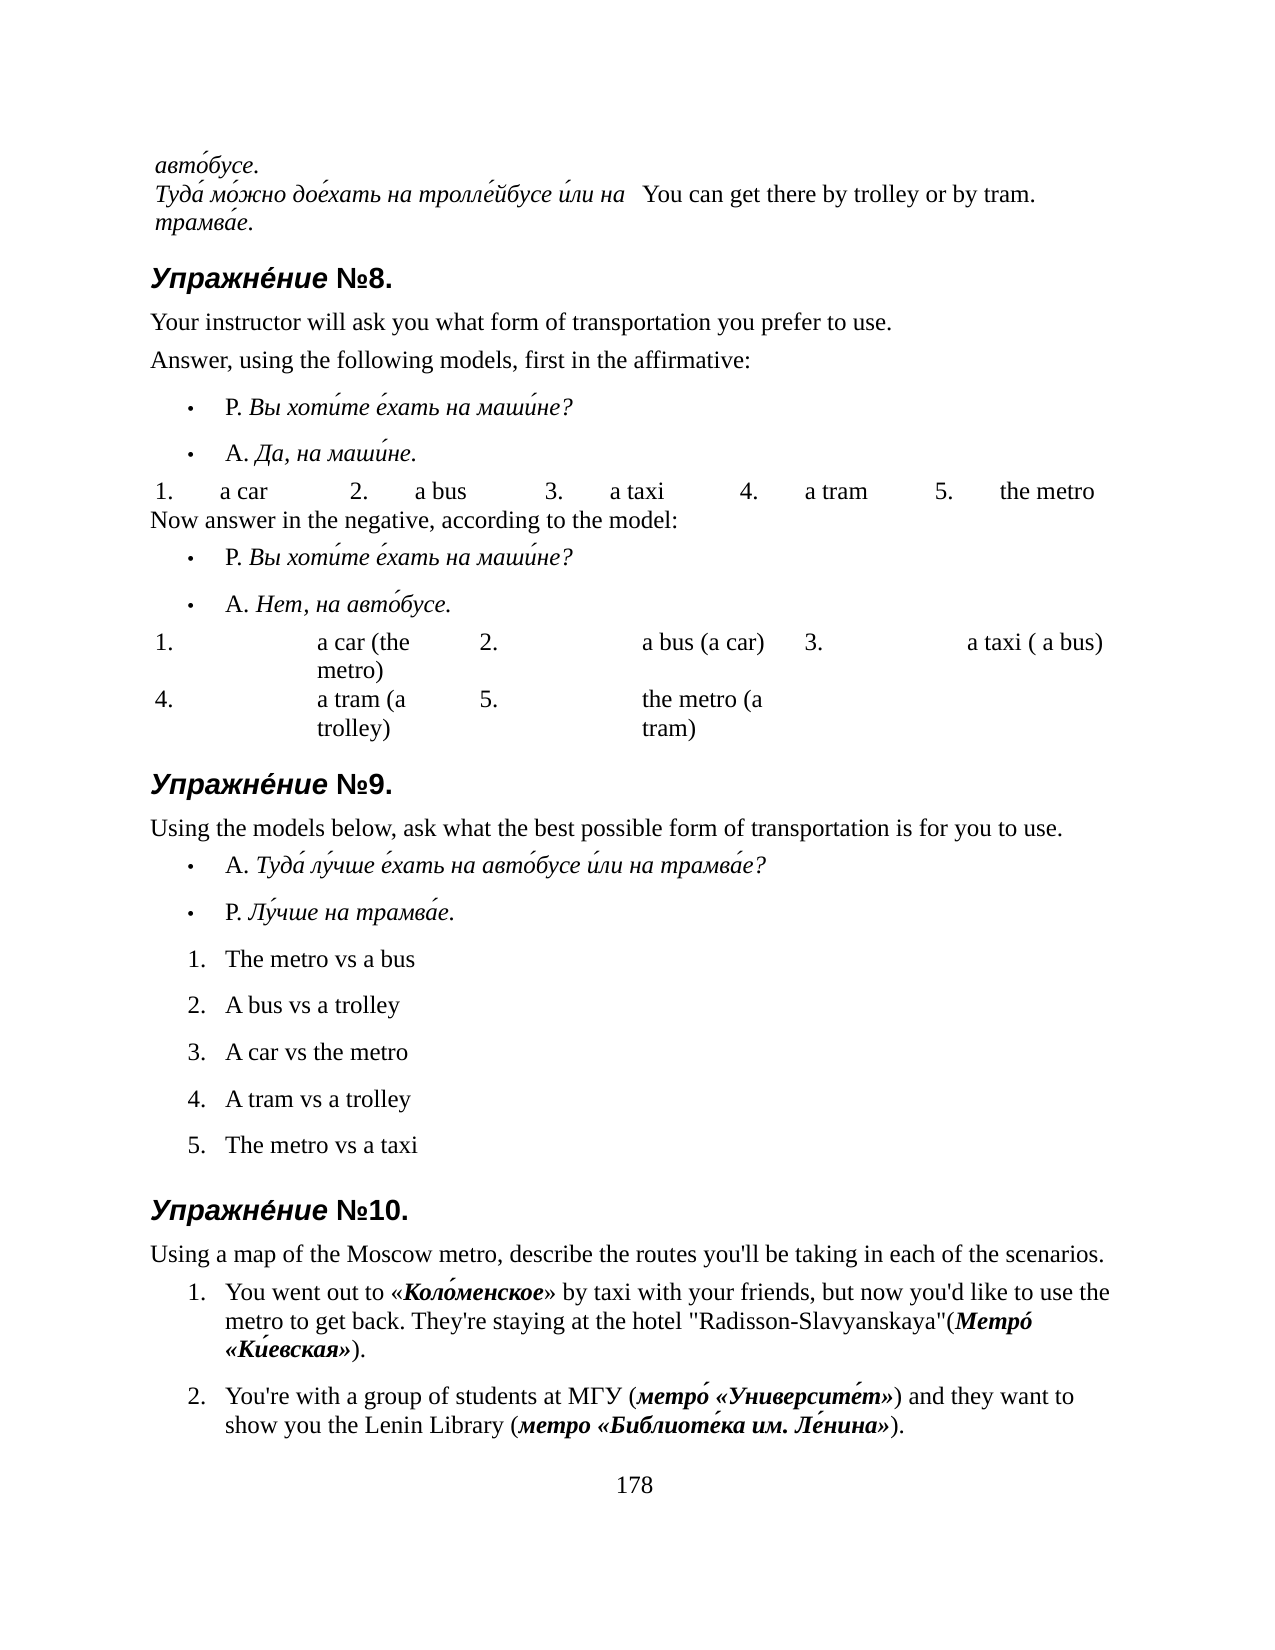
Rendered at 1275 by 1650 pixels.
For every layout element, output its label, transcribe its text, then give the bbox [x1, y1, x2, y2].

table_cell [963, 684, 1125, 742]
table_cell the metro (a tram) [638, 684, 800, 742]
text Using a map of the Moscow metro, describe the routes you'll be taking in each of the scenarios. [150, 1239, 1125, 1268]
table_header a bus (a car) [638, 627, 800, 684]
table_cell [800, 684, 962, 742]
list А. Туда́ лу́чше е́хать на авто́бусе и́ли на трамва́е? [187, 851, 1125, 879]
table_header a car (the metro) [313, 627, 475, 684]
list А. Нет, на авто́бусе. [187, 589, 1125, 618]
table_cell a tram (a trolley) [313, 684, 475, 742]
table_header 3. [800, 627, 962, 684]
list А. Да, на маши́не. [187, 438, 1125, 467]
list The metro vs a taxi [187, 1131, 1125, 1159]
subtitle Упражне́ние №10. [150, 1193, 1125, 1227]
table_cell [638, 150, 1125, 179]
list A bus vs a trolley [187, 991, 1125, 1019]
subtitle Упражне́ние №8. [150, 261, 1125, 295]
text Now answer in the negative, according to the model: [150, 505, 1125, 533]
list You went out to «Коло́менское» by taxi with your friends, but now you'd like to use the metro to get back. They're staying at the hotel "Radisson-Slavyanskaya"(Meтpó «Ки́евская»). [187, 1277, 1125, 1363]
table_header 4. [735, 476, 800, 505]
table_header 5. [930, 476, 995, 505]
list P. Вы хоти́те е́хать на маши́не? [187, 542, 1125, 571]
table_header 1. [150, 476, 215, 505]
text Using the models below, ask what the best possible form of transportation is for you to use. [150, 813, 1125, 842]
list A tram vs a trolley [187, 1084, 1125, 1113]
table_cell 4. [150, 684, 312, 742]
table_header a tram [800, 476, 930, 505]
table_header 2. [345, 476, 410, 505]
table_header a bus [410, 476, 540, 505]
text Answer, using the following models, first in the affirmative: [150, 345, 1125, 374]
subtitle Упражне́ние №9. [150, 767, 1125, 800]
table_header a car [215, 476, 345, 505]
table_header a taxi [605, 476, 735, 505]
table_header the metro [995, 476, 1125, 505]
table_cell авто́бусе. [150, 150, 637, 179]
table_cell Туда́ мо́жно дое́хать на тролле́йбусе и́ли на трамва́е. [150, 179, 637, 236]
table_header a taxi ( a bus) [963, 627, 1125, 684]
list P. Вы хоти́те е́хать на маши́не? [187, 392, 1125, 420]
list A car vs the metro [187, 1037, 1125, 1066]
table_cell 5. [475, 684, 637, 742]
table_cell You can get there by trolley or by tram. [638, 179, 1125, 236]
table_header 1. [150, 627, 312, 684]
text Your instructor will ask you what form of transportation you prefer to use. [150, 307, 1125, 336]
table_header 2. [475, 627, 637, 684]
list You're with a group of students at МГУ (метро́ «Университе́т») and they want to show you the Lenin Library (метро «Библиоте́ка им. Ле́нина»). [187, 1381, 1125, 1439]
table_header 3. [540, 476, 605, 505]
list The metro vs a bus [187, 944, 1125, 973]
list Р. Лу́чше на трамва́е. [187, 897, 1125, 926]
